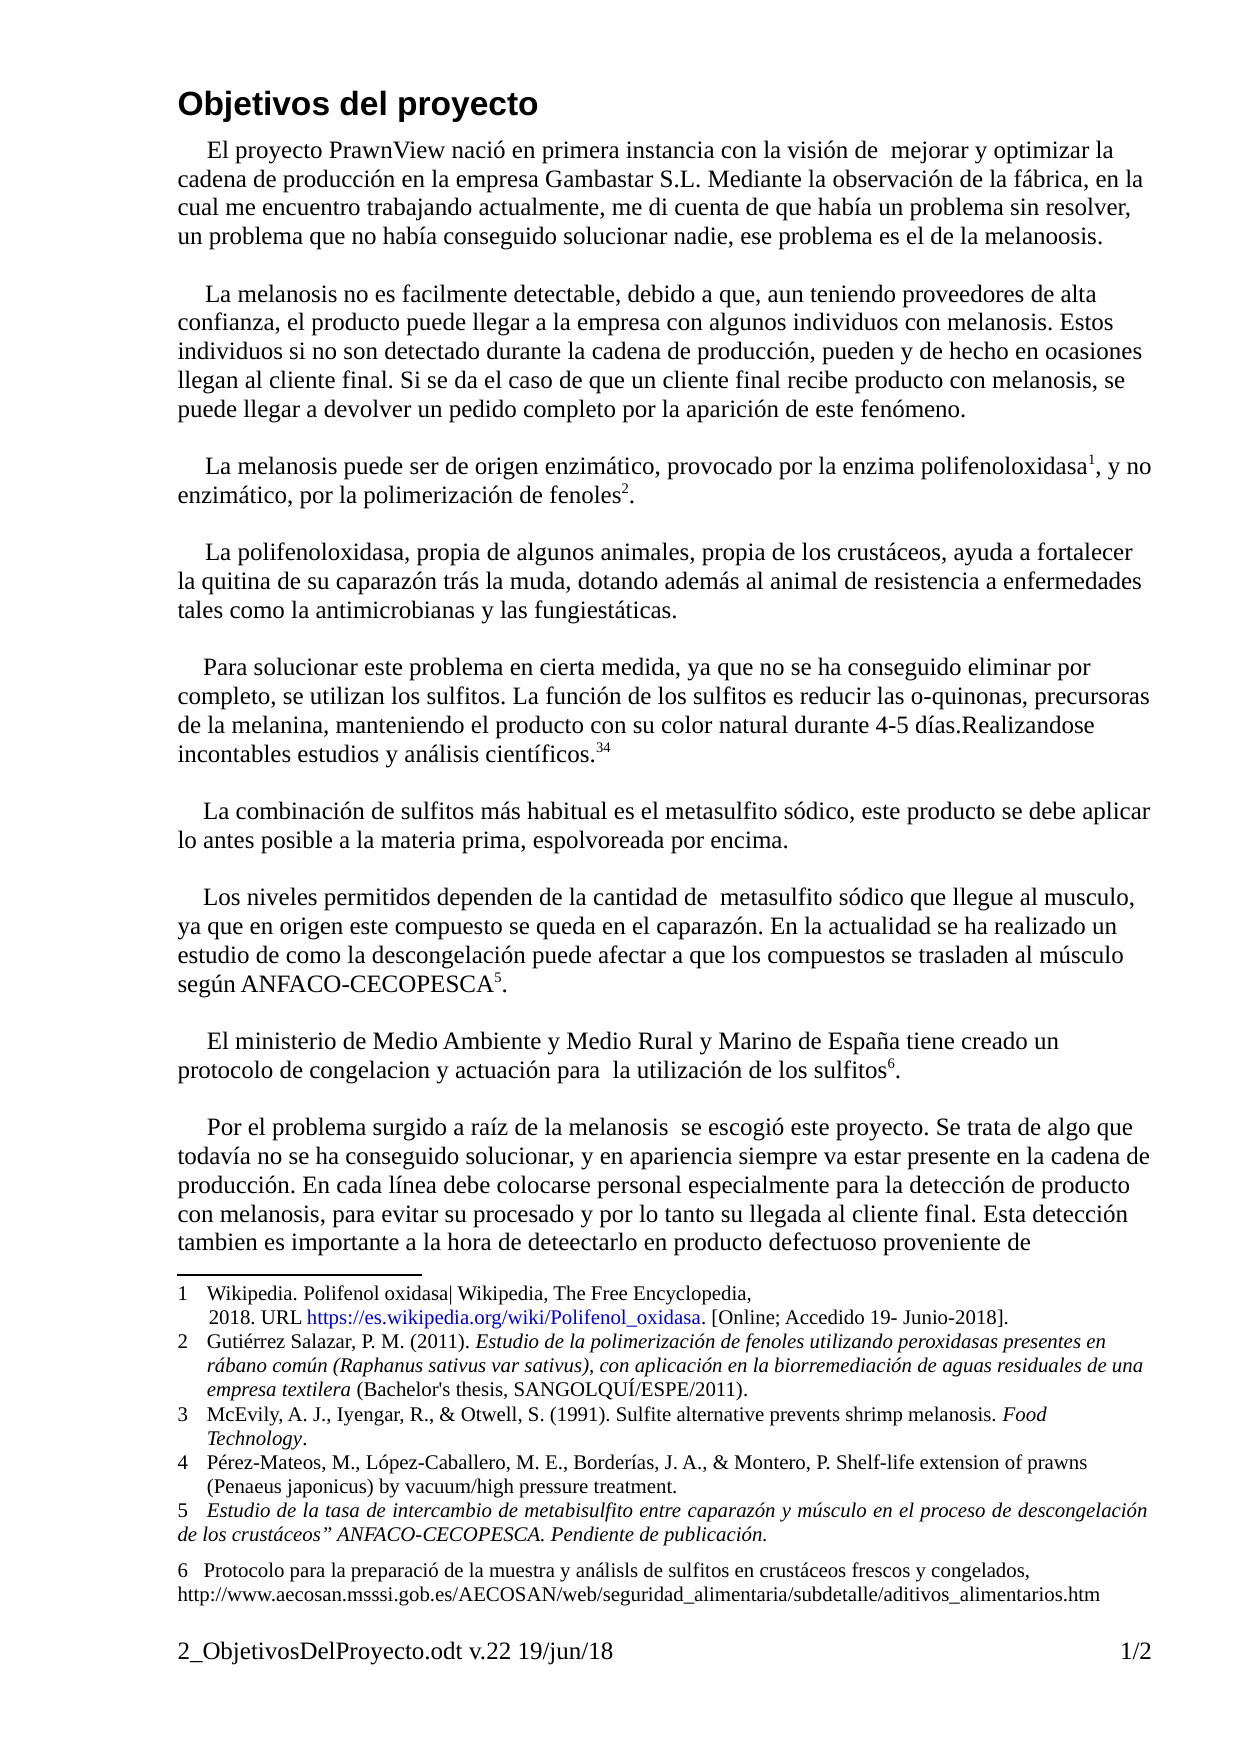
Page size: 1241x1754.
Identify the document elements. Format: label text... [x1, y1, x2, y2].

text La polifenoloxidasa, propia de algunos animales, propia de los crustáceos, ayuda a fortalecer la quitina de su caparazón trás la muda, dotando además al animal de resistencia a enfermedades tales como la antimicrobianas y las fungiestáticas. [177, 537, 1152, 624]
text El proyecto PrawnView nació en primera instancia con la visión de mejorar y optimizar la cadena de producción en la empresa Gambastar S.L. Mediante la observación de la fábrica, en la cual me encuentro trabajando actualmente, me di cuenta de que había un problema sin resolver, un problema que no había conseguido solucionar nadie, ese problema es el de la melanoosis. [177, 135, 1152, 250]
subtitle Objetivos del proyecto [177, 84, 1152, 122]
text Gutiérrez Salazar, P. M. (2011). Estudio de la polimerización de fenoles utilizando peroxidasas presentes en rábano común (Raphanus sativus var sativus), con aplicación en la biorremediación de aguas residuales de una empresa textilera (Bachelor's thesis, SANGOLQUÍ/ESPE/2011). [177, 1329, 1152, 1401]
text Wikipedia. Polifenol oxidasa| Wikipedia, The Free Encyclopedia, [177, 1281, 1152, 1305]
text La melanosis puede ser de origen enzimático, provocado por la enzima polifenoloxidasa, y no enzimático, por la polimerización de fenoles. [177, 451, 1152, 509]
text La melanosis no es facilmente detectable, debido a que, aun teniendo proveedores de alta confianza, el producto puede llegar a la empresa con algunos individuos con melanosis. Estos individuos si no son detectado durante la cadena de producción, pueden y de hecho en ocasiones llegan al cliente final. Si se da el caso de que un cliente final recibe producto con melanosis, se puede llegar a devolver un pedido completo por la aparición de este fenómeno. [177, 279, 1152, 422]
text El ministerio de Medio Ambiente y Medio Rural y Marino de España tiene creado un protocolo de congelacion y actuación para la utilización de los sulfitos. [177, 1026, 1152, 1084]
text Para solucionar este problema en cierta medida, ya que no se ha conseguido eliminar por completo, se utilizan los sulfitos. La función de los sulfitos es reducir las o-quinonas, precursoras de la melanina, manteniendo el producto con su color natural durante 4-5 días.Realizandose incontables estudios y análisis científicos. [177, 652, 1152, 767]
text Por el problema surgido a raíz de la melanosis se escogió este proyecto. Se trata de algo que todavía no se ha conseguido solucionar, y en apariencia siempre va estar presente en la cadena de producción. En cada línea debe colocarse personal especialmente para la detección de producto con melanosis, para evitar su procesado y por lo tanto su llegada al cliente final. Esta detección tambien es importante a la hora de deteectarlo en producto defectuoso proveniente de [177, 1112, 1152, 1256]
text La combinación de sulfitos más habitual es el metasulfito sódico, este producto se debe aplicar lo antes posible a la materia prima, espolvoreada por encima. [177, 796, 1152, 854]
text Los niveles permitidos dependen de la cantidad de metasulfito sódico que llegue al musculo, ya que en origen este compuesto se queda en el caparazón. En la actualidad se ha realizado un estudio de como la descongelación puede afectar a que los compuestos se trasladen al músculo según ANFACO-CECOPESCA. [177, 882, 1152, 997]
text Estudio de la tasa de intercambio de metabisulfito entre caparazón y músculo en el proceso de descongelación de los crustáceos” ANFACO-CECOPESCA. Pendiente de publicación. [177, 1498, 1152, 1546]
text 2018. URL https://es.wikipedia.org/wiki/Polifenol_oxidasa. [Online; Accedido 19- Junio-2018]. [177, 1305, 1152, 1329]
text Protocolo para la preparació de la muestra y análisls de sulfitos en crustáceos frescos y congelados, http://www.aecosan.msssi.gob.es/AECOSAN/web/seguridad_alimentaria/subdetalle/aditivos_alimentarios.htm [177, 1558, 1152, 1606]
text McEvily, A. J., Iyengar, R., & Otwell, S. (1991). Sulfite alternative prevents shrimp melanosis. Food Technology. [177, 1401, 1152, 1449]
text Pérez-Mateos, M., López-Caballero, M. E., Borderías, J. A., & Montero, P. Shelf-life extension of prawns (Penaeus japonicus) by vacuum/high pressure treatment. [177, 1449, 1152, 1498]
